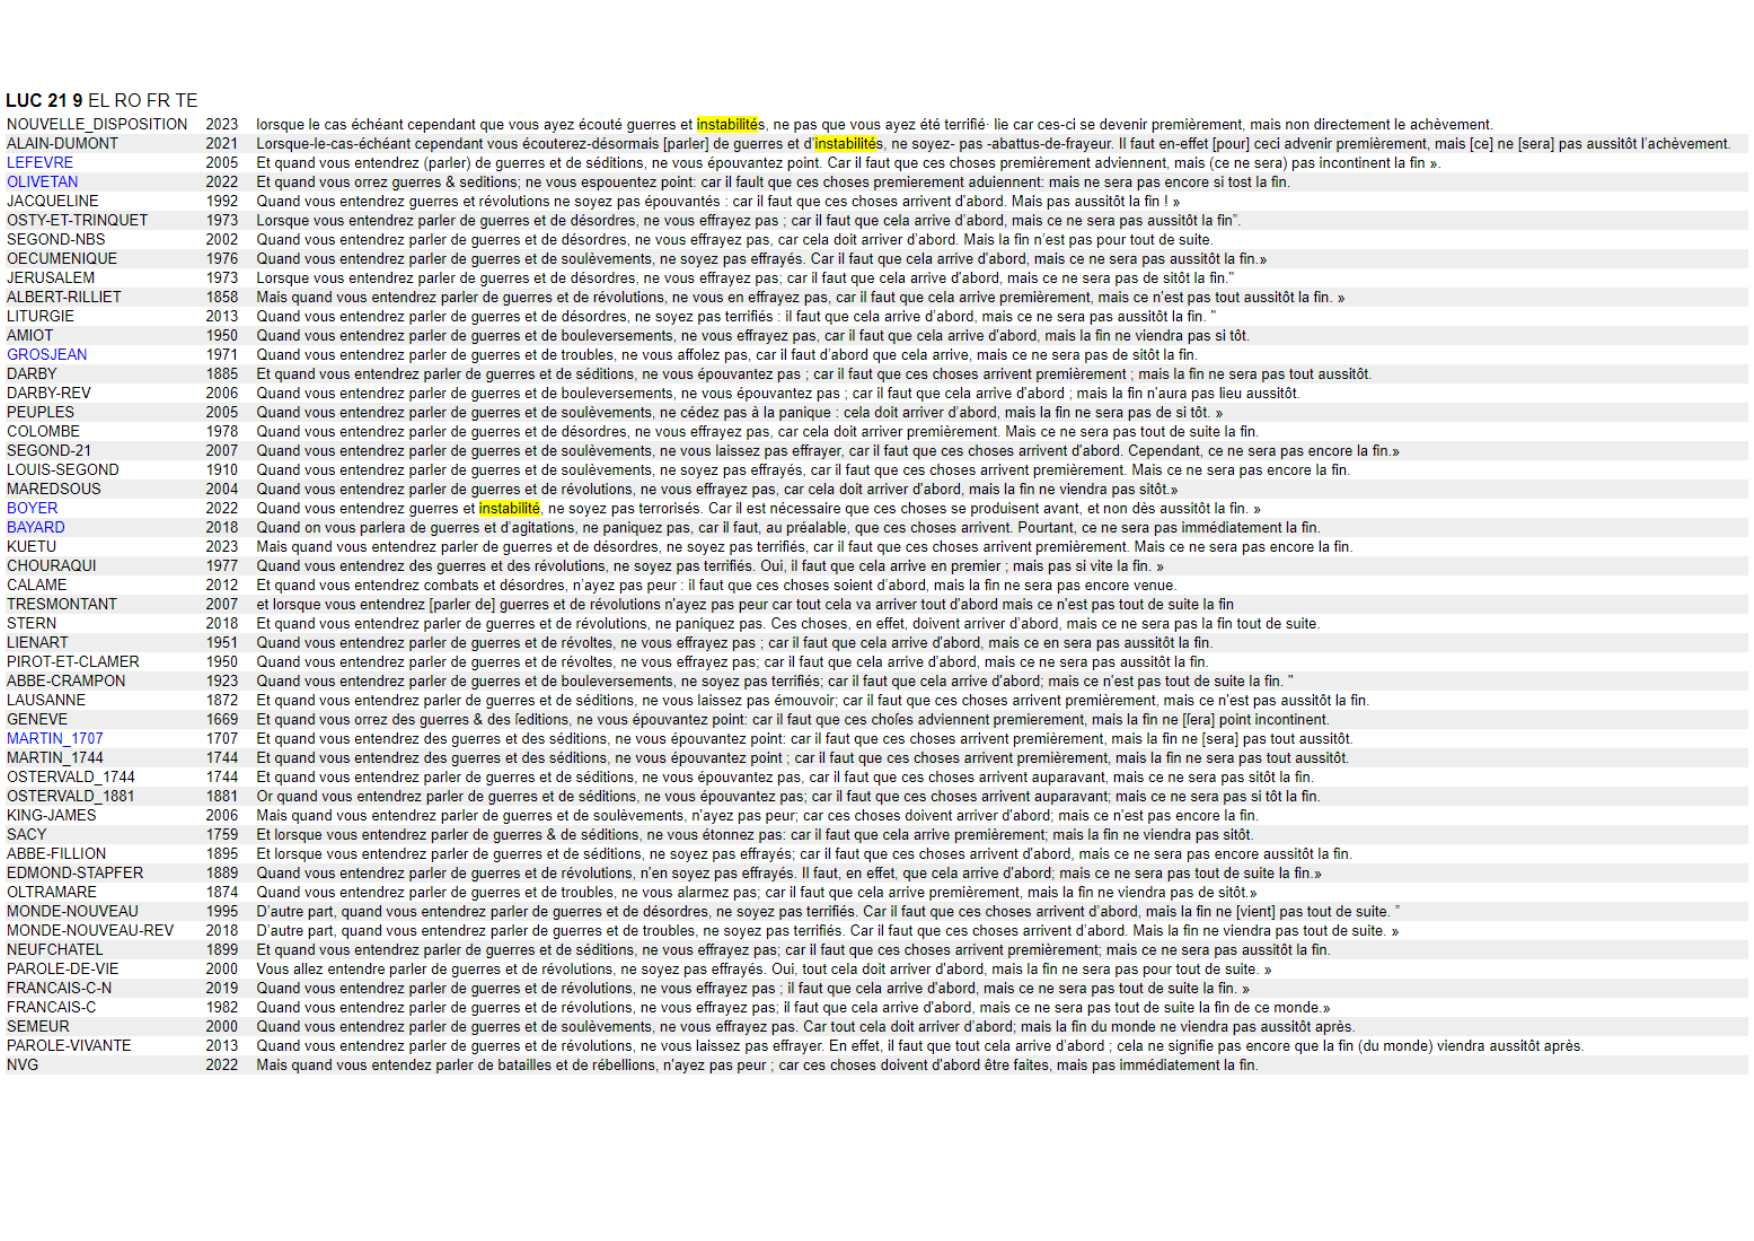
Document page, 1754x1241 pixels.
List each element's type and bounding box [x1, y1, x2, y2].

picture [0, 90, 1754, 1078]
